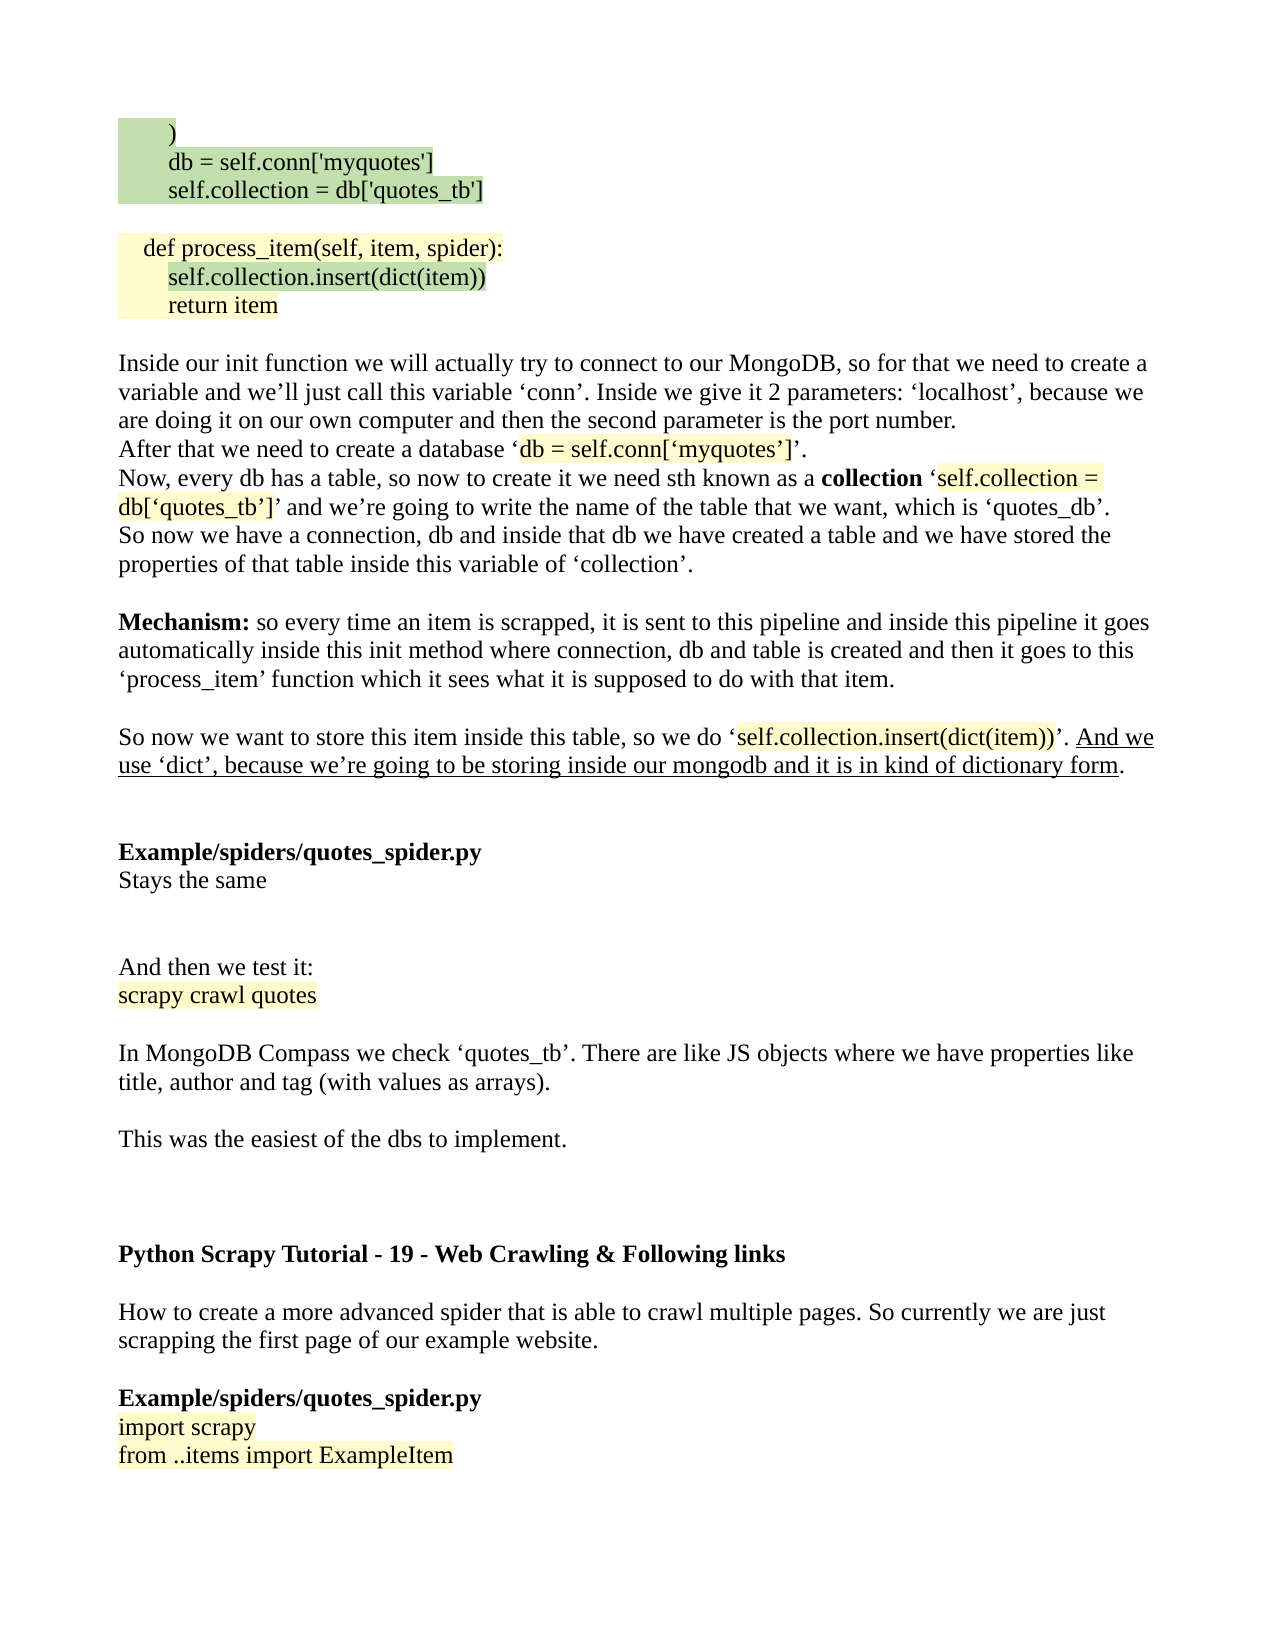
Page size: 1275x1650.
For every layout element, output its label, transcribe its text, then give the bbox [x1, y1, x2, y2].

text So now we want to store this item inside this table, so we do ‘self.collection.insert(dict(item))’. And we use ‘dict’, because we’re going to be storing inside our mongodb and it is in kind of dictionary form. [118, 722, 1157, 779]
text scrapy crawl quotes [118, 981, 1157, 1009]
text Mechanism: so every time an item is scrapped, it is sent to this pipeline and inside this pipeline it goes automatically inside this init method where connection, db and table is created and then it goes to this ‘process_item’ function which it sees what it is supposed to do with that item. [118, 607, 1157, 693]
text Inside our init function we will actually try to connect to our MongoDB, so for that we need to create a variable and we’ll just call this variable ‘conn’. Inside we give it 2 parameters: ‘localhost’, because we are doing it on our own computer and then the second parameter is the port number. [118, 348, 1157, 434]
text This was the easiest of the dbs to implement. [118, 1124, 1157, 1153]
text import scrapy [118, 1412, 1157, 1441]
text self.collection.insert(dict(item)) [118, 262, 1157, 291]
text So now we have a connection, db and inside that db we have created a table and we have stored the properties of that table inside this variable of ‘collection’. [118, 521, 1157, 578]
text self.collection = db['quotes_tb'] [118, 176, 1157, 204]
text Example/spiders/quotes_spider.py [118, 837, 1157, 866]
text Python Scrapy Tutorial - 19 - Web Crawling & Following links [118, 1239, 1157, 1268]
text In MongoDB Compass we check ‘quotes_tb’. There are like JS objects where we have properties like title, author and tag (with values as arrays). [118, 1038, 1157, 1096]
text How to create a more advanced spider that is able to crawl multiple pages. So currently we are just scrapping the first page of our example website. [118, 1297, 1157, 1354]
text Now, every db has a table, so now to create it we need sth known as a collection ‘self.collection = db[‘quotes_tb’]’ and we’re going to write the name of the table that we want, which is ‘quotes_db’. [118, 463, 1157, 521]
text After that we need to create a database ‘db = self.conn[‘myquotes’]’. [118, 434, 1157, 463]
text And then we test it: [118, 952, 1157, 981]
text def process_item(self, item, spider): [118, 233, 1157, 262]
text db = self.conn['myquotes'] [118, 147, 1157, 176]
text return item [118, 291, 1157, 319]
text Stays the same [118, 866, 1157, 894]
text ) [118, 118, 1157, 147]
text from ..items import ExampleItem [118, 1441, 1157, 1469]
text Example/spiders/quotes_spider.py [118, 1383, 1157, 1412]
